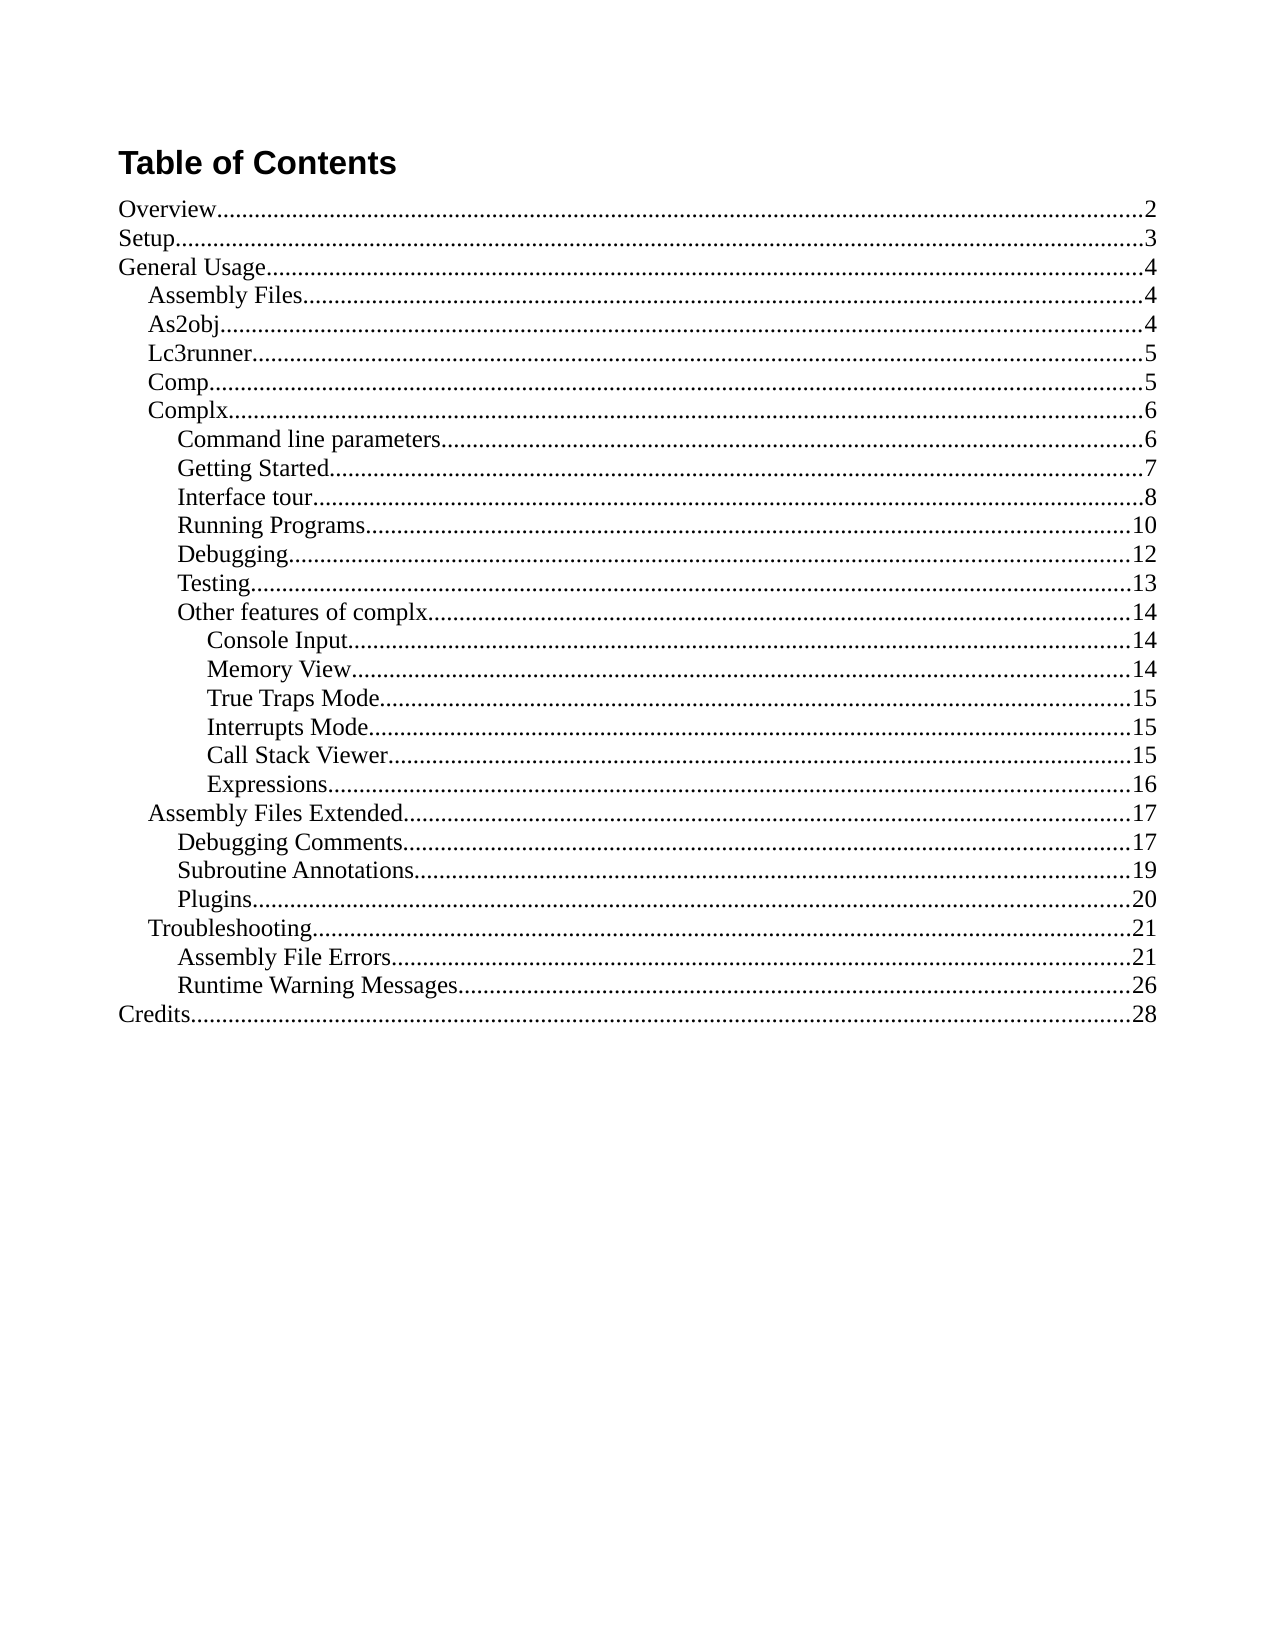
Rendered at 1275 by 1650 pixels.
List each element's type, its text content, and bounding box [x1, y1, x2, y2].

text Getting Started 7 [177, 453, 1157, 482]
text General Usage 4 [118, 252, 1157, 280]
text Memory View 14 [207, 654, 1157, 683]
subtitle Table of Contents [118, 143, 1157, 182]
text Comp 5 [148, 367, 1157, 395]
text Interrupts Mode 15 [207, 712, 1157, 740]
text Setup 3 [118, 223, 1157, 252]
text Running Programs 10 [177, 510, 1157, 539]
text Call Stack Viewer 15 [207, 740, 1157, 769]
text Other features of complx 14 [177, 597, 1157, 625]
text Plugins 20 [177, 884, 1157, 913]
text Debugging 12 [177, 539, 1157, 568]
text Lc3runner 5 [148, 338, 1157, 367]
text Console Input 14 [207, 625, 1157, 654]
text Complx 6 [148, 395, 1157, 424]
text Subroutine Annotations 19 [177, 855, 1157, 884]
text Credits 28 [118, 999, 1157, 1028]
text True Traps Mode 15 [207, 683, 1157, 712]
text Assembly File Errors 21 [177, 942, 1157, 970]
text Runtime Warning Messages 26 [177, 970, 1157, 999]
text Overview 2 [118, 194, 1157, 223]
text Assembly Files Extended 17 [148, 798, 1157, 827]
text Interface tour 8 [177, 482, 1157, 510]
text Debugging Comments 17 [177, 827, 1157, 855]
text Testing 13 [177, 568, 1157, 597]
text Troubleshooting 21 [148, 913, 1157, 942]
text Command line parameters 6 [177, 424, 1157, 453]
text Assembly Files 4 [148, 280, 1157, 309]
text Expressions 16 [207, 769, 1157, 798]
text As2obj 4 [148, 309, 1157, 338]
